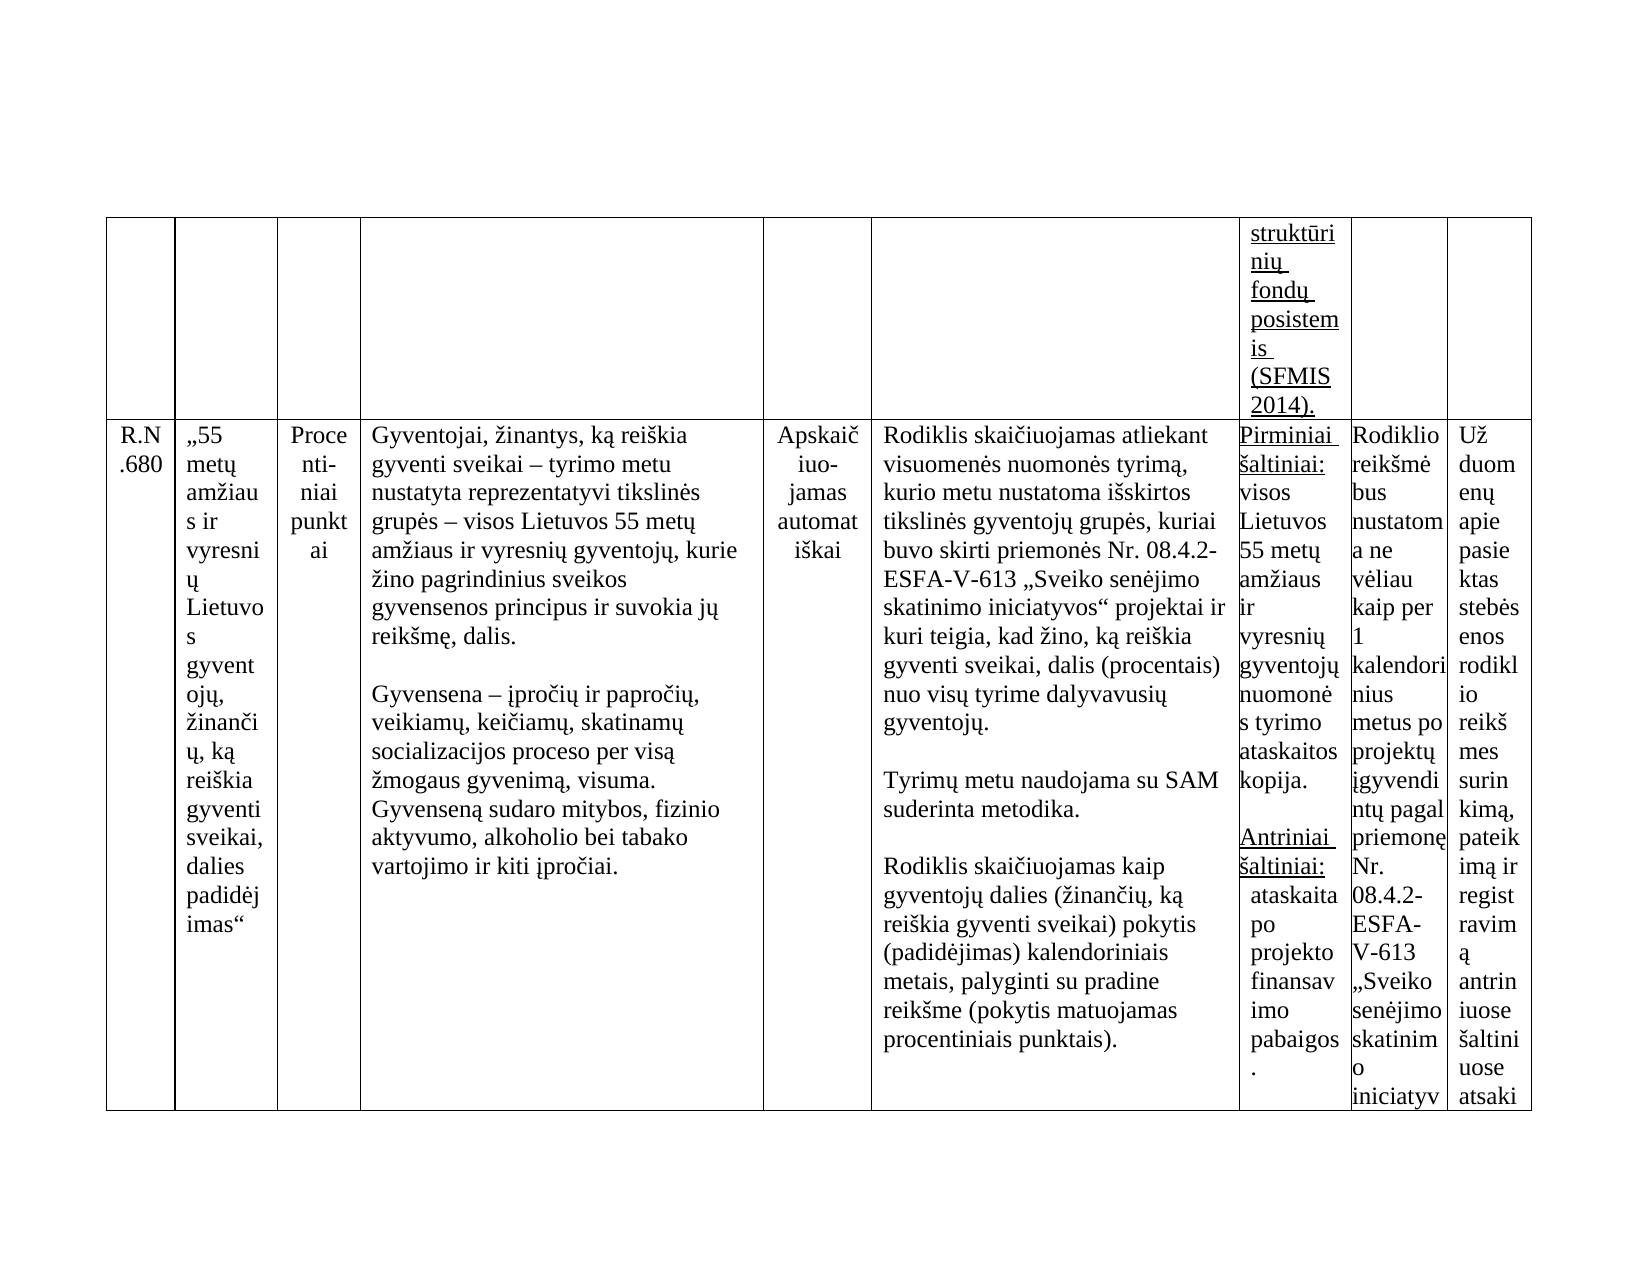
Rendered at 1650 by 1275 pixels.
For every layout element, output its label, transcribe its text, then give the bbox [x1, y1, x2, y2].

table_cell [361, 218, 763, 419]
table_cell [764, 218, 871, 419]
table_cell [1352, 218, 1447, 419]
table_cell Už duomenų apie pasiektas stebėsenos rodiklio reikšmes surinkimą, pateikimą ir registravimą antriniuose šaltiniuose atsaki [1448, 420, 1531, 1110]
table_cell [176, 218, 277, 419]
table_cell struktūrinių fondų posistemis (SFMIS2014). [1240, 218, 1351, 419]
table_cell Apskaičiuo-jamas automatiškai [764, 420, 871, 1110]
table_cell Rodiklio reikšmė bus nustatoma ne vėliau kaip per 1 kalendorinius metus po projektų įgyvendintų pagal priemonę Nr. 08.4.2-ESFA-V-613 „Sveiko senėjimo skatinimo iniciatyv [1352, 420, 1447, 1110]
table_cell [1448, 218, 1531, 419]
table_cell „55 metų amžiaus ir vyresnių Lietuvos gyventojų, žinančių, ką reiškia gyventi sveikai, dalies padidėjimas“ [176, 420, 277, 1110]
table_cell Procenti-niai punktai [278, 420, 360, 1110]
table_cell Rodiklis skaičiuojamas atliekant visuomenės nuomonės tyrimą, kurio metu nustatoma išskirtos tikslinės gyventojų grupės, kuriai buvo skirti priemonės Nr. 08.4.2-ESFA-V-613 „Sveiko senėjimo skatinimo iniciatyvos“ projektai ir kuri teigia, kad žino, ką reiškia gyventi sveikai, dalis (procentais) nuo visų tyrime dalyvavusių gyventojų. Tyrimų metu naudojama su SAM suderinta metodika. Rodiklis skaičiuojamas kaip gyventojų dalies (žinančių, ką reiškia gyventi sveikai) pokytis (padidėjimas) kalendoriniais metais, palyginti su pradine reikšme (pokytis matuojamas procentiniais punktais). [872, 420, 1239, 1110]
table_cell R.N.680 [107, 420, 174, 1110]
table_cell [872, 218, 1239, 419]
table_cell Pirminiai šaltiniai: visos Lietuvos 55 metų amžiaus ir vyresnių gyventojų nuomonės tyrimo ataskaitos kopija. Antriniai šaltiniai: ataskaita po projekto finansavimo pabaigos. [1240, 420, 1351, 1110]
table_cell [107, 218, 174, 419]
table_cell [278, 218, 360, 419]
table_cell Gyventojai, žinantys, ką reiškia gyventi sveikai – tyrimo metu nustatyta reprezentatyvi tikslinės grupės – visos Lietuvos 55 metų amžiaus ir vyresnių gyventojų, kurie žino pagrindinius sveikos gyvensenos principus ir suvokia jų reikšmę, dalis. Gyvensena – įpročių ir papročių, veikiamų, keičiamų, skatinamų socializacijos proceso per visą žmogaus gyvenimą, visuma. Gyvenseną sudaro mitybos, fizinio aktyvumo, alkoholio bei tabako vartojimo ir kiti įpročiai. [361, 420, 763, 1110]
